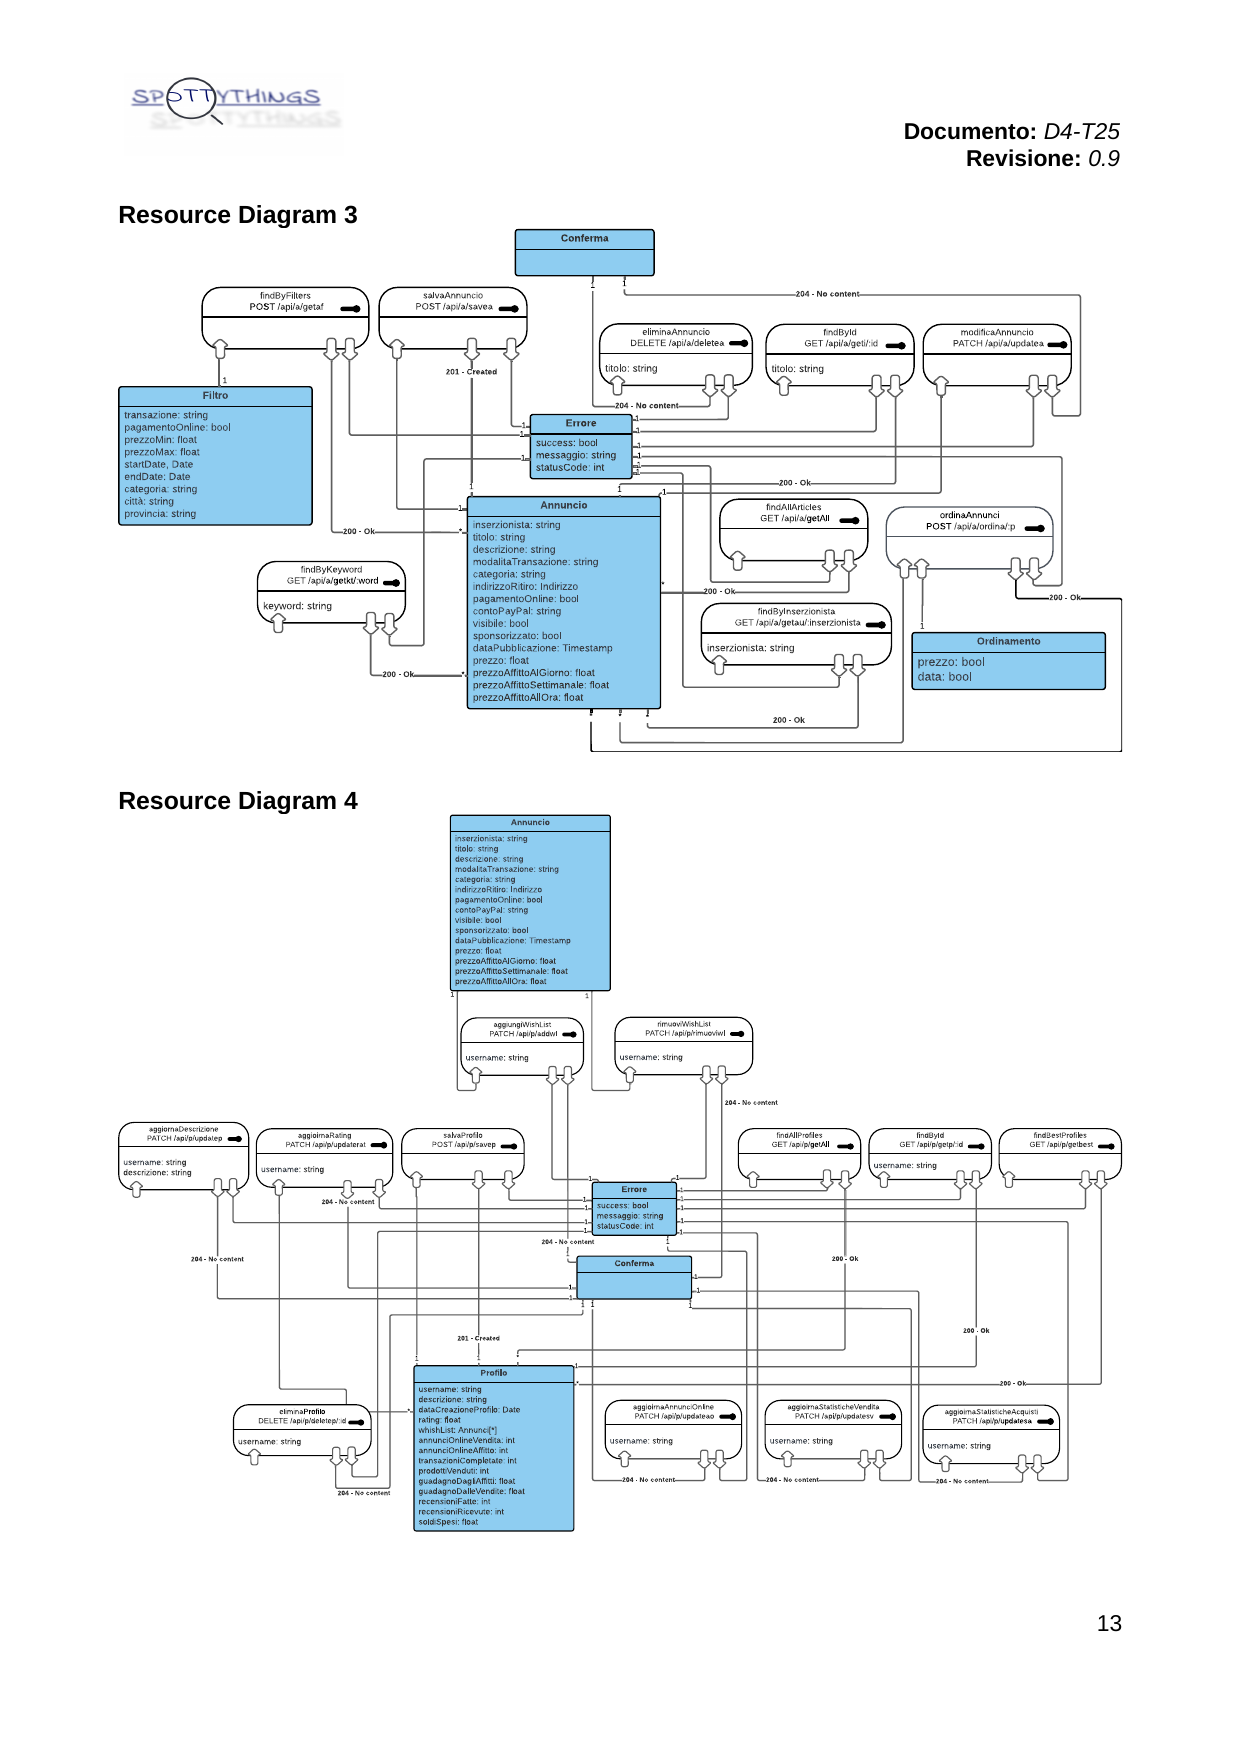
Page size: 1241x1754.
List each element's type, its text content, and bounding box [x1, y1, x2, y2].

picture [123, 73, 345, 156]
subtitle Resource Diagram 4 [118, 786, 1122, 814]
subtitle Resource Diagram 3 [118, 200, 1122, 228]
